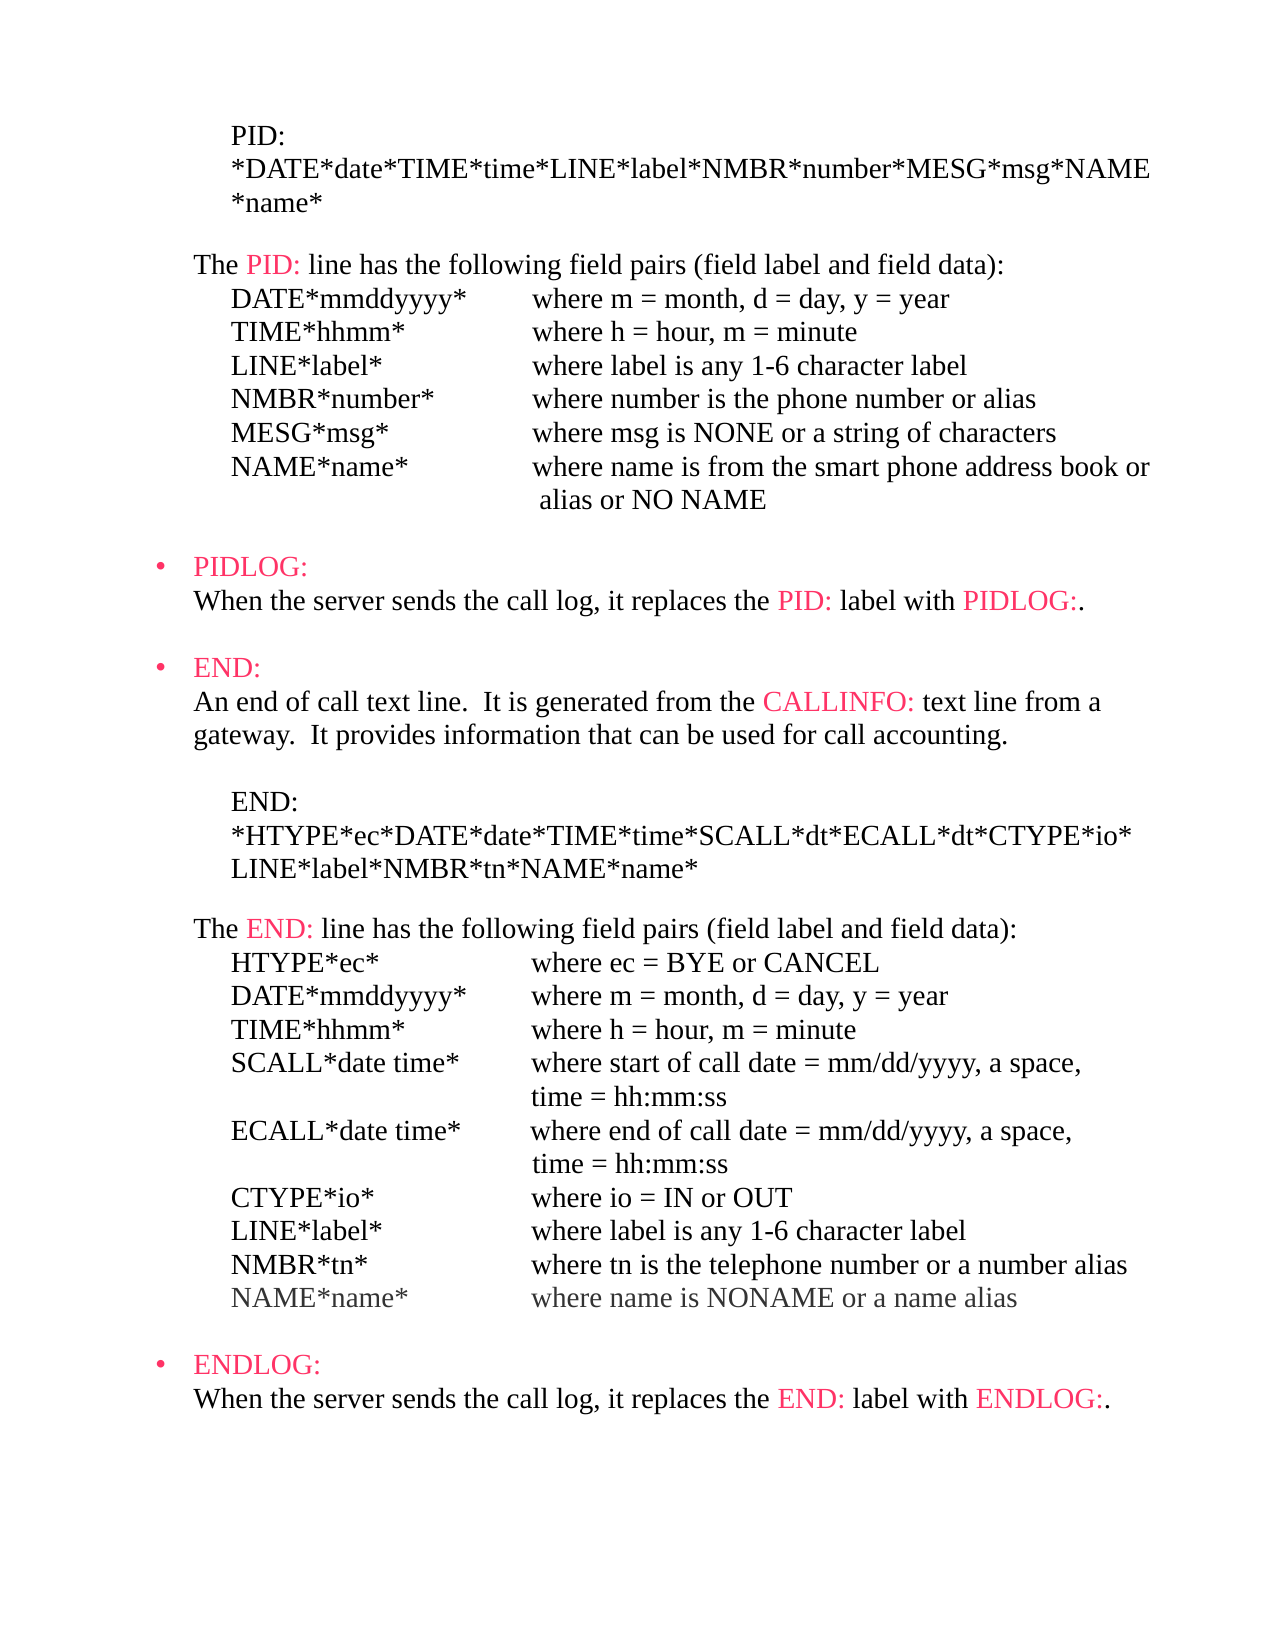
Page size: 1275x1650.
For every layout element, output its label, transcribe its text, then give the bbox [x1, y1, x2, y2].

table_cell TIME*hhmm* [118, 1012, 494, 1046]
table_cell where name is NONAME or a name alias [495, 1280, 1275, 1314]
table_header HTYPE*ec* [118, 945, 494, 978]
table_cell LINE*label* [118, 348, 494, 382]
table_cell where label is any 1-6 character label [495, 1213, 1275, 1247]
table_cell where start of call date = mm/dd/yyyy, a space, time = hh:mm:ss [495, 1046, 1275, 1113]
list PID: *DATE*date*TIME*time*LINE*label*NMBR*number*MESG*msg*NAME*name* [193, 118, 1157, 219]
table_cell where m = month, d = day, y = year [495, 979, 1275, 1012]
table_header DATE*mmddyyyy* [118, 281, 494, 314]
list An end of call text line. It is generated from the CALLINFO: text line from a gateway. It provides information that can be used for call accounting. [156, 684, 1157, 751]
list The PID: line has the following field pairs (field label and field data): [156, 247, 1157, 281]
table_cell where io = IN or OUT [495, 1180, 1275, 1213]
table_cell where name is from the smart phone address book or alias or NO NAME [494, 449, 1275, 516]
table_cell SCALL*date time* [118, 1046, 494, 1113]
table_cell ECALL*date time* [118, 1113, 494, 1180]
table_cell LINE*label* [118, 1213, 494, 1247]
table_header where m = month, d = day, y = year [494, 281, 1275, 314]
list END: [156, 650, 1157, 684]
table_cell NAME*name* [118, 1280, 494, 1314]
table_cell NMBR*number* [118, 382, 494, 415]
table_cell where h = hour, m = minute [494, 315, 1275, 348]
table_cell CTYPE*io* [118, 1180, 494, 1213]
list When the server sends the call log, it replaces the END: label with ENDLOG:. [156, 1381, 1157, 1414]
table_cell NMBR*tn* [118, 1247, 494, 1280]
table_cell TIME*hhmm* [118, 315, 494, 348]
list ENDLOG: [156, 1347, 1157, 1381]
list The END: line has the following field pairs (field label and field data): [156, 911, 1157, 945]
table_cell where tn is the telephone number or a number alias [495, 1247, 1275, 1280]
list When the server sends the call log, it replaces the PID: label with PIDLOG:. [156, 583, 1157, 617]
table_cell DATE*mmddyyyy* [118, 979, 494, 1012]
table_cell MESG*msg* [118, 415, 494, 449]
table_cell NAME*name* [118, 449, 494, 516]
list END: *HTYPE*ec*DATE*date*TIME*time*SCALL*dt*ECALL*dt*CTYPE*io* LINE*label*NMBR*tn*NAME*name* [193, 784, 1157, 885]
table_cell where number is the phone number or alias [494, 382, 1275, 415]
table_cell where h = hour, m = minute [495, 1012, 1275, 1046]
table_cell where msg is NONE or a string of characters [494, 415, 1275, 449]
list PIDLOG: [156, 549, 1157, 583]
table_header where ec = BYE or CANCEL [495, 945, 1275, 978]
table_cell where label is any 1-6 character label [494, 348, 1275, 382]
table_cell where end of call date = mm/dd/yyyy, a space, time = hh:mm:ss [495, 1113, 1275, 1180]
